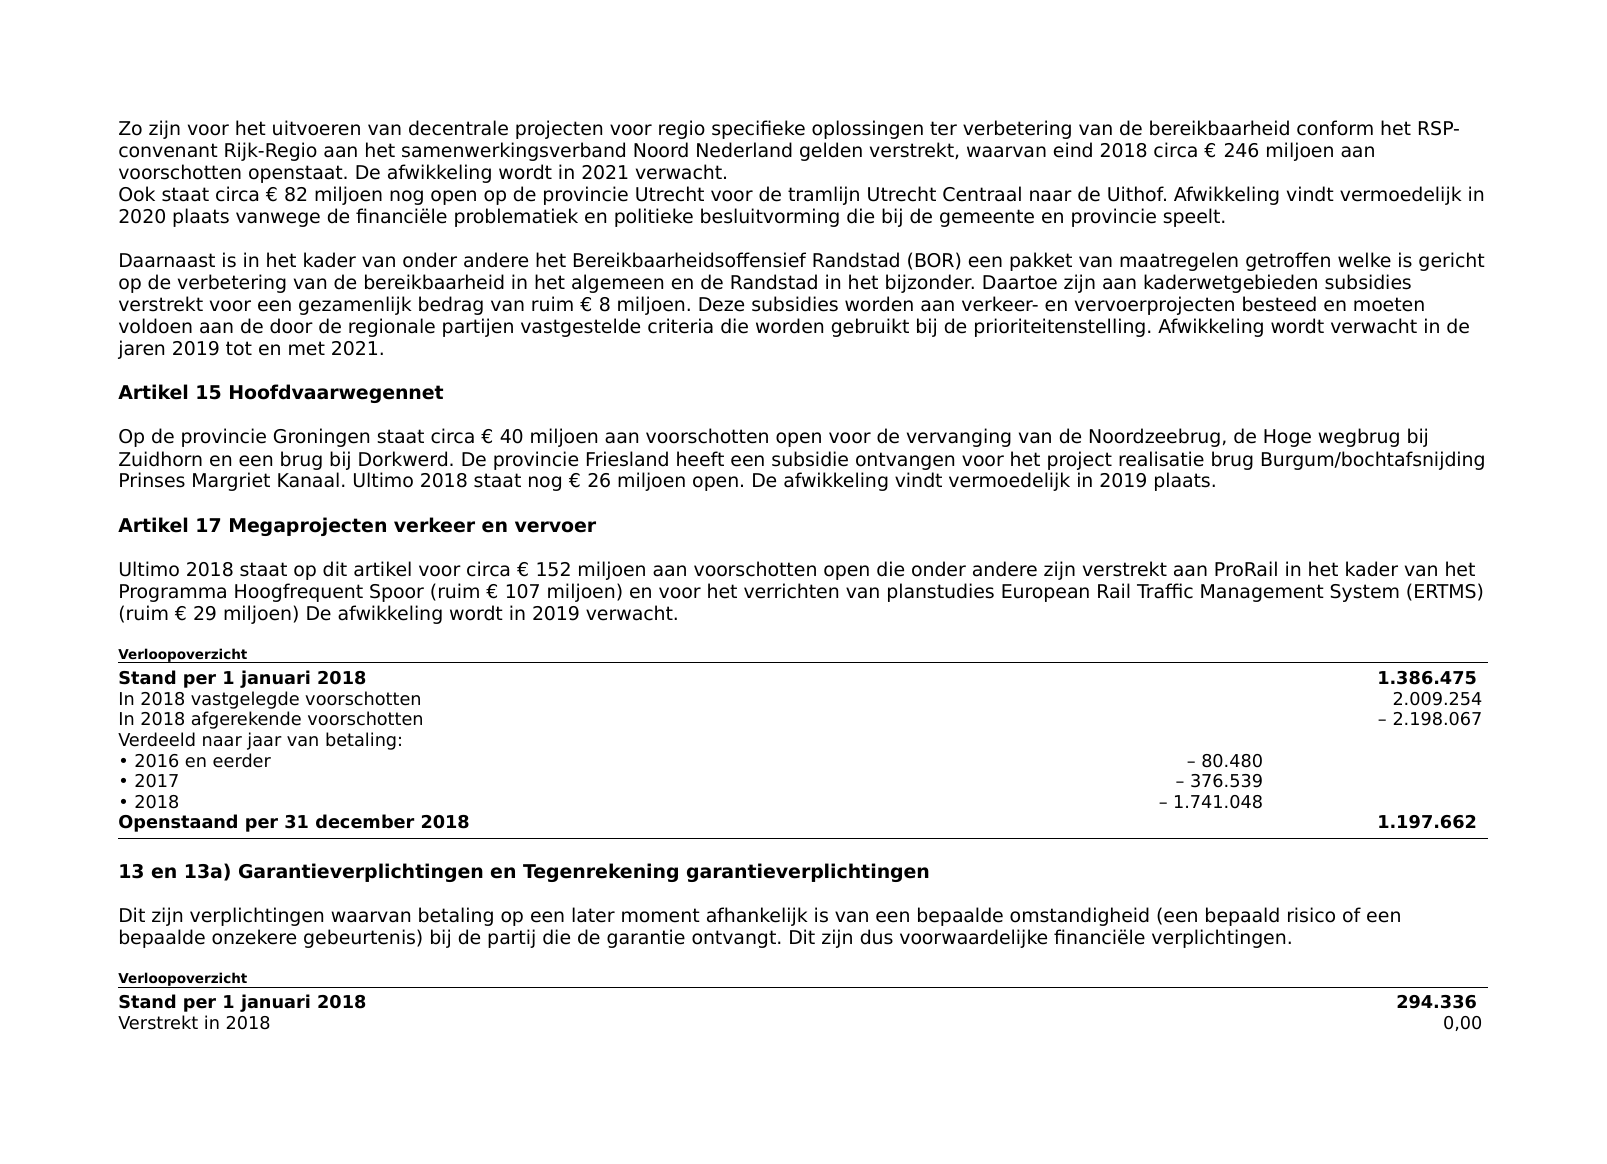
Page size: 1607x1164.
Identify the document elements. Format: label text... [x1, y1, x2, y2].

text Dit zijn verplichtingen waarvan betaling op een later moment afhankelijk is van een bepaalde omstandigheid (een bepaald risico of een bepaalde onzekere gebeurtenis) bij de partij die de garantie ontvangt. Dit zijn dus voorwaardelijke financiële verplichtingen. [118, 905, 1488, 949]
text Ultimo 2018 staat op dit artikel voor circa € 152 miljoen aan voorschotten open die onder andere zijn verstrekt aan ProRail in het kader van het Programma Hoogfrequent Spoor (ruim € 107 miljoen) en voor het verrichten van planstudies European Rail Traffic Management System (ERTMS) (ruim € 29 miljoen) De afwikkeling wordt in 2019 verwacht. [118, 559, 1488, 625]
table_cell [1050, 689, 1269, 709]
table_cell Verstrekt in 2018 [118, 1013, 1269, 1034]
table_cell Stand per 1 januari 2018 [118, 663, 1050, 689]
table_header Verloopoverzicht [118, 647, 1488, 662]
table_cell – 80.480 [1050, 751, 1269, 771]
text Ook staat circa € 82 miljoen nog open op de provincie Utrecht voor de tramlijn Utrecht Centraal naar de Uithof. Afwikkeling vindt vermoedelijk in 2020 plaats vanwege de financiële problematiek en politieke besluitvorming die bij de gemeente en provincie speelt. [118, 184, 1488, 228]
table_cell [1269, 751, 1488, 771]
table_header Verloopoverzicht [118, 971, 1488, 987]
text Op de provincie Groningen staat circa € 40 miljoen aan voorschotten open voor de vervanging van de Noordzeebrug, de Hoge wegbrug bij Zuidhorn en een brug bij Dorkwerd. De provincie Friesland heeft een subsidie ontvangen voor het project realisatie brug Burgum/bochtafsnijding Prinses Margriet Kanaal. Ultimo 2018 staat nog € 26 miljoen open. De afwikkeling vindt vermoedelijk in 2019 plaats. [118, 426, 1488, 492]
table_cell • 2017 [118, 771, 1050, 792]
text Daarnaast is in het kader van onder andere het Bereikbaarheidsoffensief Randstad (BOR) een pakket van maatregelen getroffen welke is gericht op de verbetering van de bereikbaarheid in het algemeen en de Randstad in het bijzonder. Daartoe zijn aan kaderwetgebieden subsidies verstrekt voor een gezamenlijk bedrag van ruim € 8 miljoen. Deze subsidies worden aan verkeer- en vervoerprojecten besteed en moeten voldoen aan de door de regionale partijen vastgestelde criteria die worden gebruikt bij de prioriteitenstelling. Afwikkeling wordt verwacht in de jaren 2019 tot en met 2021. [118, 250, 1488, 360]
table_cell 0,00 [1269, 1013, 1488, 1034]
table_cell • 2018 [118, 792, 1050, 812]
table_cell – 2.198.067 [1269, 709, 1488, 730]
table_cell Stand per 1 januari 2018 [118, 988, 1269, 1013]
table_cell 1.386.475 [1269, 663, 1488, 689]
table_cell In 2018 vastgelegde voorschotten [118, 689, 1050, 709]
table_cell Verdeeld naar jaar van betaling: [118, 730, 1269, 751]
subtitle Artikel 15 Hoofdvaarwegennet [118, 382, 1488, 404]
table_cell 2.009.254 [1269, 689, 1488, 709]
table_cell Openstaand per 31 december 2018 [118, 813, 1269, 838]
subtitle 13 en 13a) Garantieverplichtingen en Tegenrekening garantieverplichtingen [118, 861, 1488, 883]
table_cell 294.336 [1269, 988, 1488, 1013]
table_cell 1.197.662 [1269, 813, 1488, 838]
subtitle Artikel 17 Megaprojecten verkeer en vervoer [118, 514, 1488, 537]
table_cell [1050, 709, 1269, 730]
table_cell [1050, 663, 1269, 689]
table_cell • 2016 en eerder [118, 751, 1050, 771]
text Zo zijn voor het uitvoeren van decentrale projecten voor regio specifieke oplossingen ter verbetering van de bereikbaarheid conform het RSP-convenant Rijk-Regio aan het samenwerkingsverband Noord Nederland gelden verstrekt, waarvan eind 2018 circa € 246 miljoen aan voorschotten openstaat. De afwikkeling wordt in 2021 verwacht. [118, 118, 1488, 184]
table_cell In 2018 afgerekende voorschotten [118, 709, 1050, 730]
table_cell [1269, 730, 1488, 751]
table_cell [1269, 792, 1488, 812]
table_cell – 376.539 [1050, 771, 1269, 792]
table_cell – 1.741.048 [1050, 792, 1269, 812]
table_cell [1269, 771, 1488, 792]
